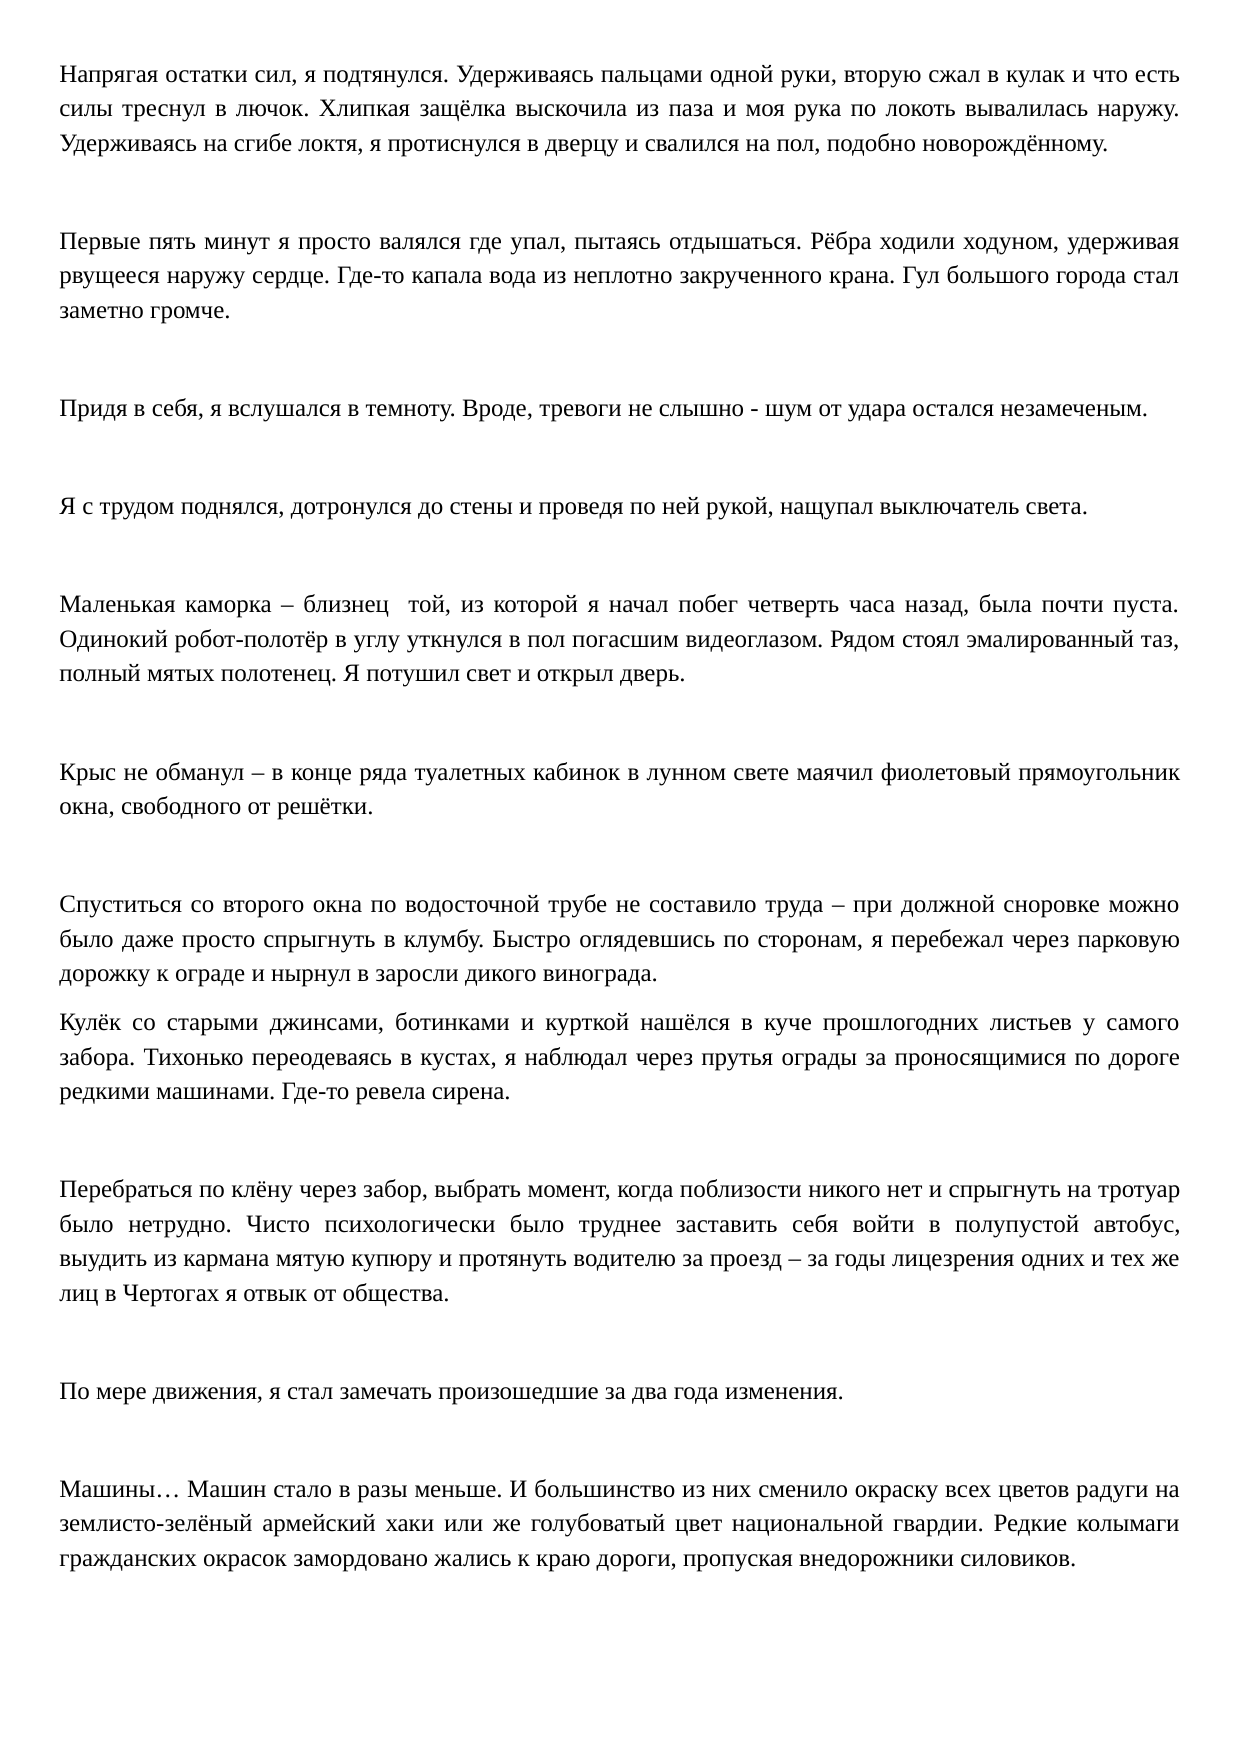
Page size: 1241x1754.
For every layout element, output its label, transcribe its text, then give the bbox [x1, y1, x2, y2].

text Маленькая каморка – близнец той, из которой я начал побег четверть часа назад, была почти пуста. Одинокий робот-полотёр в углу уткнулся в пол погасшим видеоглазом. Рядом стоял эмалированный таз, полный мятых полотенец. Я потушил свет и открыл дверь. [59, 589, 1181, 687]
text Крыс не обманул – в конце ряда туалетных кабинок в лунном свете маячил фиолетовый прямоугольник окна, свободного от решётки. [59, 757, 1181, 820]
text Перебраться по клёну через забор, выбрать момент, когда поблизости никого нет и спрыгнуть на тротуар было нетрудно. Чисто психологически было труднее заставить себя войти в полупустой автобус, выудить из кармана мятую купюру и протянуть водителю за проезд – за годы лицезрения одних и тех же лиц в Чертогах я отвык от общества. [59, 1174, 1181, 1306]
text Придя в себя, я вслушался в темноту. Вроде, тревоги не слышно - шум от удара остался незамеченым. [59, 393, 1181, 422]
text Первые пять минут я просто валялся где упал, пытаясь отдышаться. Рёбра ходили ходуном, удерживая рвущееся наружу сердце. Где-то капала вода из неплотно закрученного крана. Гул большого города стал заметно громче. [59, 226, 1181, 324]
text Я с трудом поднялся, дотронулся до стены и проведя по ней рукой, нащупал выключатель света. [59, 491, 1181, 520]
text Машины… Машин стало в разы меньше. И большинство из них сменило окраску всех цветов радуги на землисто-зелёный армейский хаки или же голубоватый цвет национальной гвардии. Редкие колымаги гражданских окрасок замордовано жались к краю дороги, пропуская внедорожники силовиков. [59, 1474, 1181, 1572]
text Напрягая остатки сил, я подтянулся. Удерживаясь пальцами одной руки, вторую сжал в кулак и что есть силы треснул в лючок. Хлипкая защёлка выскочила из паза и моя рука по локоть вывалилась наружу. Удерживаясь на сгибе локтя, я протиснулся в дверцу и свалился на пол, подобно новорождённому. [59, 59, 1181, 157]
text По мере движения, я стал замечать произошедшие за два года изменения. [59, 1376, 1181, 1404]
text Кулёк со старыми джинсами, ботинками и курткой нашёлся в куче прошлогодних листьев у самого забора. Тихонько переодеваясь в кустах, я наблюдал через прутья ограды за проносящимися по дороге редкими машинами. Где-то ревела сирена. [59, 1007, 1181, 1105]
text Спуститься со второго окна по водосточной трубе не составило труда – при должной сноровке можно было даже просто спрыгнуть в клумбу. Быстро оглядевшись по сторонам, я перебежал через парковую дорожку к ограде и нырнул в заросли дикого винограда. [59, 889, 1181, 987]
